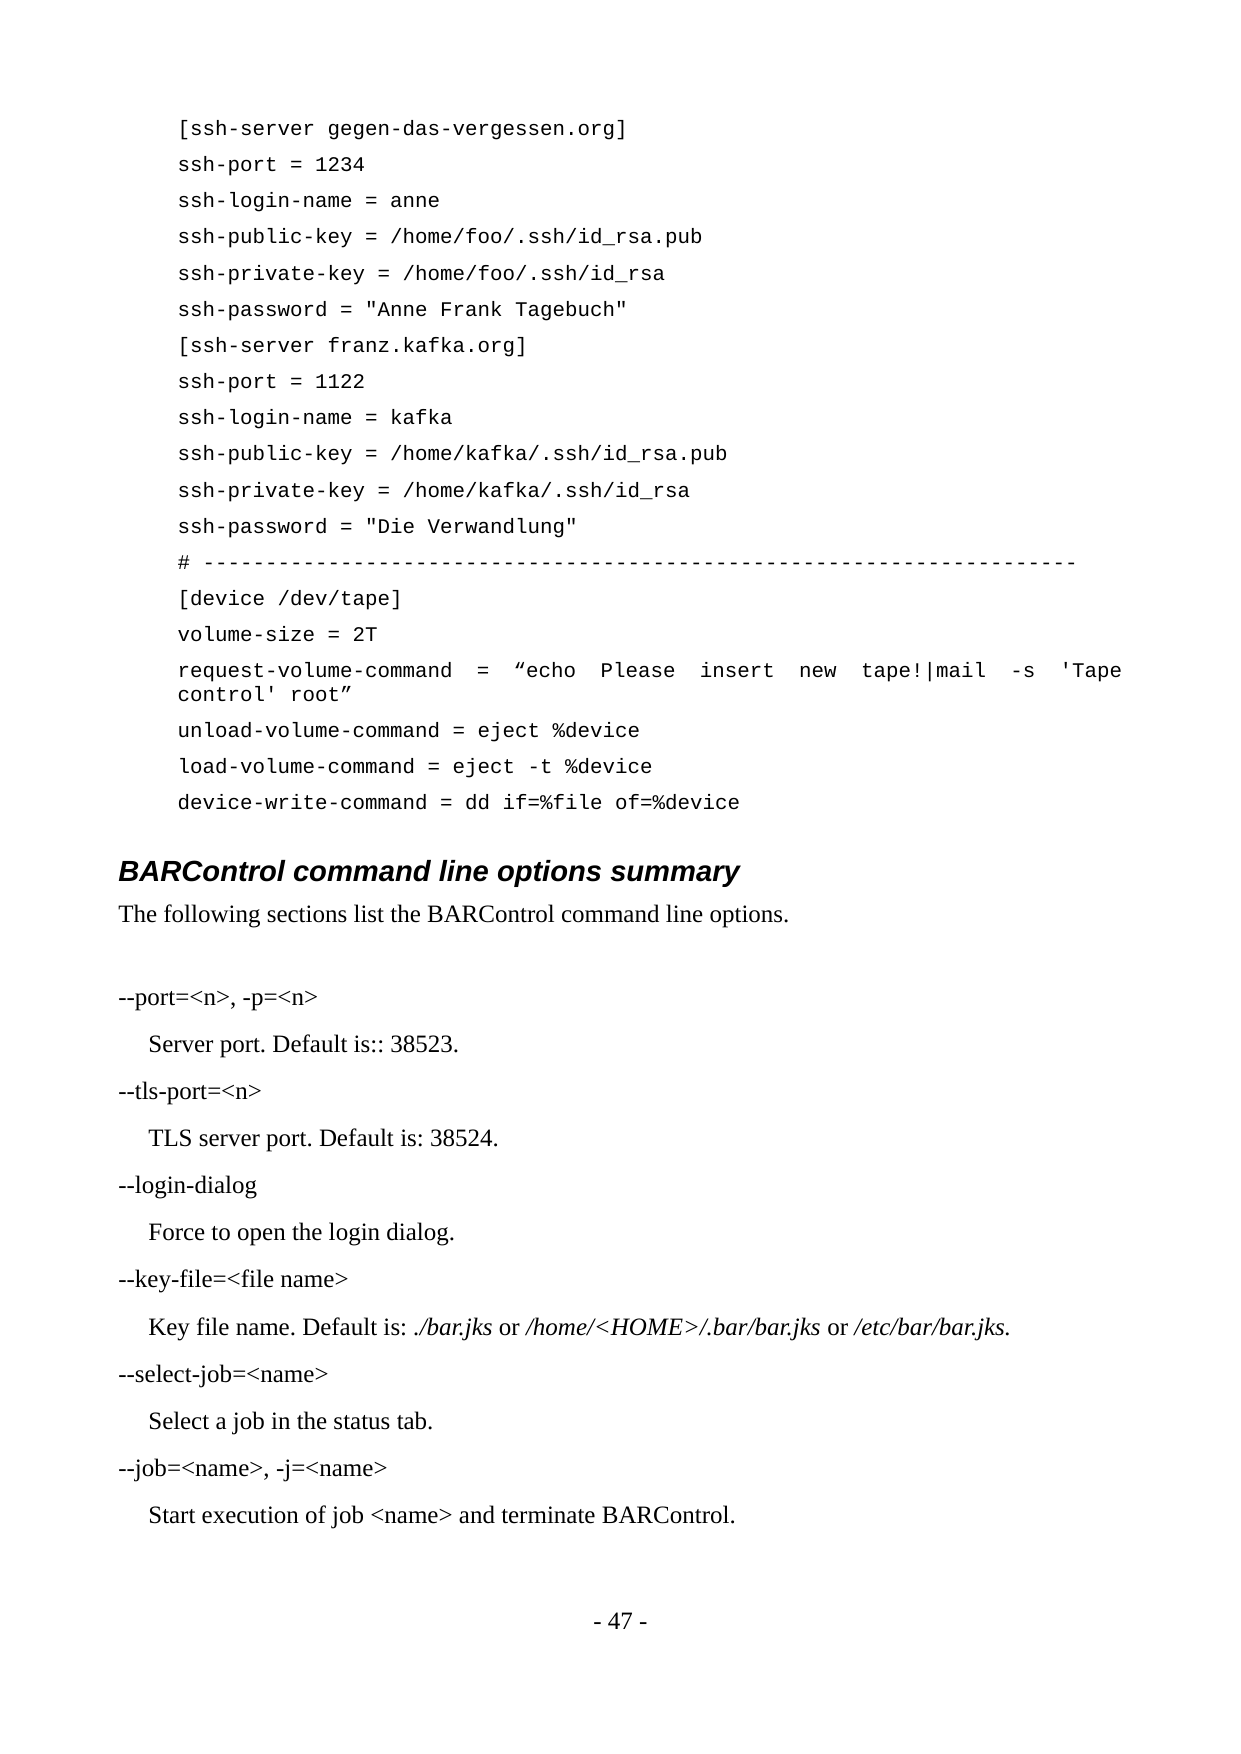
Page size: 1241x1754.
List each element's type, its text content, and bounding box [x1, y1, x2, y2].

text ssh-public-key = /home/kafka/.ssh/id_rsa.pub [177, 443, 1122, 467]
text ssh-password = "Anne Frank Tagebuch" [177, 299, 1122, 322]
text ssh-password = "Die Verwandlung" [177, 516, 1122, 539]
text Select a job in the status tab. [148, 1406, 1122, 1434]
title --select-job=<name> [118, 1359, 1122, 1387]
text Force to open the login dialog. [148, 1217, 1122, 1246]
text ssh-public-key = /home/foo/.ssh/id_rsa.pub [177, 227, 1122, 250]
text Key file name. Default is: ./bar.jks or /home/<HOME>/.bar/bar.jks or /etc/bar/bar.jks. [148, 1312, 1122, 1340]
title --key-file=<file name> [118, 1264, 1122, 1293]
text Server port. Default is:: 38523. [148, 1029, 1122, 1058]
title --job=<name>, -j=<name> [118, 1453, 1122, 1482]
text ssh-port = 1122 [177, 371, 1122, 395]
title --tls-port=<n> [118, 1076, 1122, 1105]
text ssh-port = 1234 [177, 154, 1122, 178]
text [ssh-server gegen-das-vergessen.org] [177, 118, 1122, 142]
text [ssh-server franz.kafka.org] [177, 335, 1122, 359]
text load-volume-command = eject -t %device [177, 756, 1122, 780]
text [device /dev/tape] [177, 588, 1122, 612]
text TLS server port. Default is: 38524. [148, 1123, 1122, 1152]
text ssh-private-key = /home/kafka/.ssh/id_rsa [177, 479, 1122, 503]
text unload-volume-command = eject %device [177, 720, 1122, 744]
text Start execution of job <name> and terminate BARControl. [148, 1500, 1122, 1529]
text The following sections list the BARControl command line options. [118, 899, 1122, 928]
text ssh-login-name = anne [177, 190, 1122, 214]
title --login-dialog [118, 1170, 1122, 1199]
text # ---------------------------------------------------------------------- [177, 552, 1122, 576]
title --port=<n>, -p=<n> [118, 982, 1122, 1011]
subtitle BARControl command line options summary [118, 853, 1122, 887]
text ssh-private-key = /home/foo/.ssh/id_rsa [177, 263, 1122, 286]
text ssh-login-name = kafka [177, 407, 1122, 431]
text request-volume-command = “echo Please insert new tape!|mail -s 'Tape control' root” [177, 660, 1122, 708]
text volume-size = 2T [177, 624, 1122, 648]
text device-write-command = dd if=%file of=%device [177, 792, 1122, 816]
